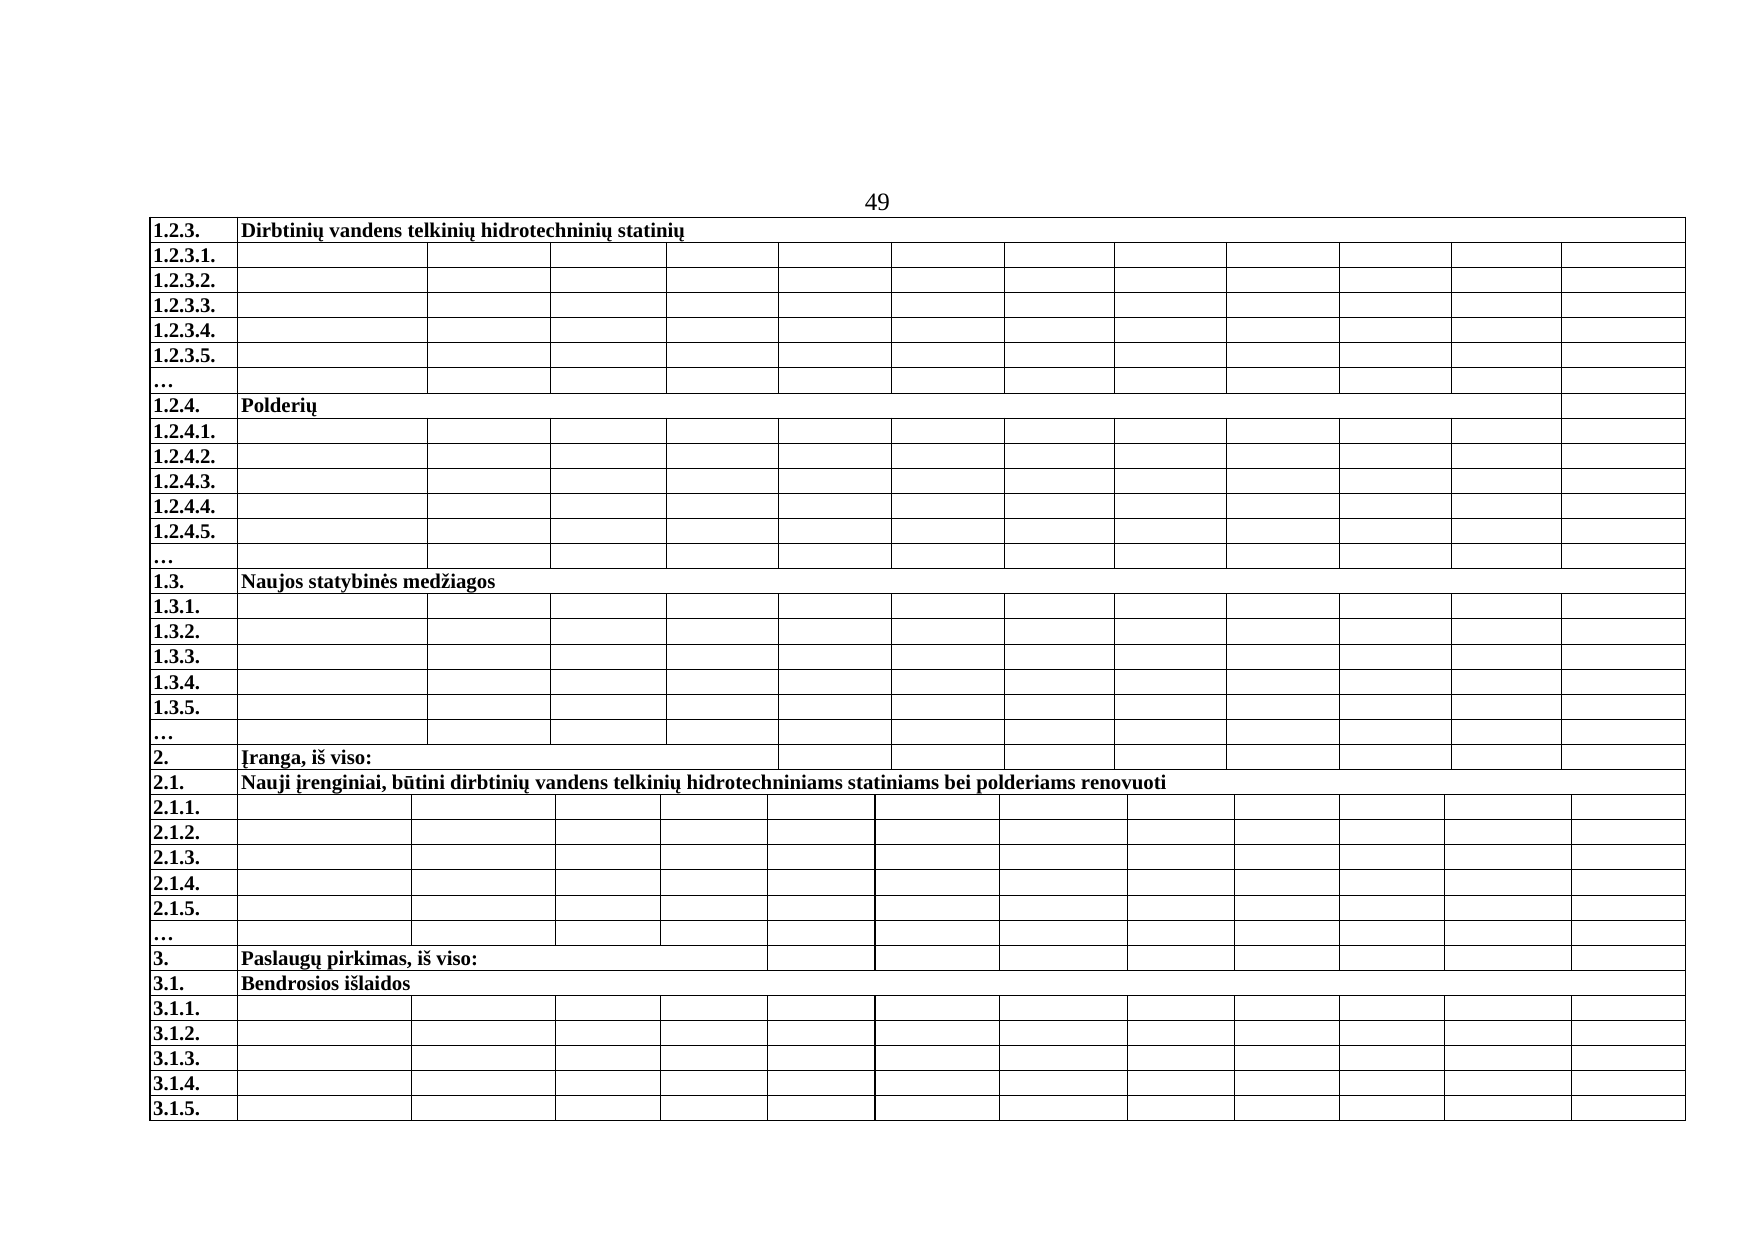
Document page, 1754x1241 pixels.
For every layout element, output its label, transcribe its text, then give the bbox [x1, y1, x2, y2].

table_cell [1227, 720, 1339, 744]
table_cell [892, 293, 1004, 317]
table_cell 1.2.4.2. [151, 444, 237, 468]
table_cell [1000, 1046, 1127, 1070]
table_cell [1562, 594, 1685, 618]
table_cell [238, 720, 427, 744]
table_cell [556, 845, 660, 869]
table_cell [1000, 1071, 1127, 1095]
table_cell [556, 921, 660, 945]
table_cell [779, 293, 891, 317]
table_cell [1115, 494, 1226, 518]
table_cell [428, 519, 550, 543]
table_cell [1562, 619, 1685, 643]
table_cell 1.2.3.4. [151, 318, 237, 342]
table_cell [1115, 469, 1226, 493]
table_cell 1.2.4.5. [151, 519, 237, 543]
table_cell [1000, 1021, 1127, 1045]
table_cell [1235, 946, 1339, 970]
table_cell [1562, 394, 1685, 417]
table_cell [412, 1046, 555, 1070]
table_cell [1005, 720, 1114, 744]
table_cell [1340, 243, 1451, 267]
table_cell [768, 996, 874, 1020]
table_cell [428, 645, 550, 668]
table_cell [779, 243, 891, 267]
table_cell [1005, 594, 1114, 618]
table_cell [1562, 318, 1685, 342]
table_cell [1128, 1096, 1234, 1120]
table_cell [1340, 695, 1451, 719]
table_cell 1.3.3. [151, 645, 237, 668]
table_cell [1235, 1046, 1339, 1070]
table_cell [892, 444, 1004, 468]
table_cell [238, 921, 411, 945]
table_cell 2.1.3. [151, 845, 237, 869]
table_cell [779, 419, 891, 443]
table_cell [779, 519, 891, 543]
table_cell [1452, 695, 1561, 719]
table_cell [1128, 820, 1234, 844]
table_cell 1.3.1. [151, 594, 237, 618]
table_cell [1562, 293, 1685, 317]
table_cell [661, 845, 767, 869]
table_cell [238, 619, 427, 643]
table_cell 2. [151, 745, 237, 769]
table_cell [1562, 494, 1685, 518]
table_cell [779, 670, 891, 694]
table_cell [667, 645, 778, 668]
table_cell [876, 845, 999, 869]
table_cell [1452, 745, 1561, 769]
table_cell [1115, 268, 1226, 292]
table_cell [556, 1096, 660, 1120]
table_cell [1562, 745, 1685, 769]
table_cell [428, 594, 550, 618]
table_cell [238, 494, 427, 518]
table_cell [1227, 594, 1339, 618]
table_cell [1340, 946, 1444, 970]
table_cell … [151, 720, 237, 744]
table_cell [661, 1071, 767, 1095]
table_cell [238, 645, 427, 668]
table_cell [1452, 720, 1561, 744]
table_cell [1115, 745, 1226, 769]
table_cell [551, 695, 666, 719]
table_cell [779, 544, 891, 568]
table_cell Nauji įrenginiai, būtini dirbtinių vandens telkinių hidrotechniniams statiniams bei polderiams renovuoti [238, 770, 1685, 794]
table_cell [779, 619, 891, 643]
table_cell [1340, 1021, 1444, 1045]
table_cell [768, 1021, 874, 1045]
table_cell [892, 243, 1004, 267]
table_cell [1452, 469, 1561, 493]
table_cell [1452, 293, 1561, 317]
table_cell [238, 845, 411, 869]
table_cell Paslaugų pirkimas, iš viso: [238, 946, 767, 970]
table_cell [238, 419, 427, 443]
table_cell [892, 368, 1004, 392]
table_cell [1000, 996, 1127, 1020]
table_cell [1235, 795, 1339, 819]
table_cell [1562, 444, 1685, 468]
table_cell [428, 243, 550, 267]
table_cell [1340, 594, 1451, 618]
table_cell [238, 1071, 411, 1095]
table_cell 2.1.5. [151, 896, 237, 919]
table_cell [779, 268, 891, 292]
table_cell [556, 896, 660, 919]
table_cell [1340, 444, 1451, 468]
table_cell [779, 469, 891, 493]
table_cell [238, 594, 427, 618]
table_cell [768, 1071, 874, 1095]
table_cell [1340, 1071, 1444, 1095]
table_cell [667, 343, 778, 367]
table_cell [1227, 645, 1339, 668]
table_cell 1.2.3.5. [151, 343, 237, 367]
table_cell [667, 695, 778, 719]
table_cell [661, 921, 767, 945]
table_cell [892, 419, 1004, 443]
table_cell [768, 845, 874, 869]
table_cell [1340, 745, 1451, 769]
table_cell [1572, 996, 1685, 1020]
table_cell [661, 795, 767, 819]
table_cell [1227, 745, 1339, 769]
table_cell [412, 820, 555, 844]
table_cell [1128, 795, 1234, 819]
table_cell [667, 720, 778, 744]
table_cell [238, 1096, 411, 1120]
table_cell [428, 268, 550, 292]
table_cell [1340, 318, 1451, 342]
table_cell [428, 343, 550, 367]
table_cell [1445, 795, 1571, 819]
table_cell [551, 494, 666, 518]
table_cell [1128, 921, 1234, 945]
table_cell [1340, 845, 1444, 869]
table_cell [1572, 1021, 1685, 1045]
table_cell [892, 343, 1004, 367]
table_cell [1340, 645, 1451, 668]
table_cell [876, 795, 999, 819]
table_cell [556, 795, 660, 819]
table_cell [892, 494, 1004, 518]
table_cell [1452, 343, 1561, 367]
table_cell [428, 469, 550, 493]
table_cell [667, 469, 778, 493]
table_cell [238, 670, 427, 694]
table_cell [768, 1096, 874, 1120]
table_cell [428, 619, 550, 643]
table_cell [661, 1096, 767, 1120]
table_cell [551, 619, 666, 643]
table_cell 1.3. [151, 569, 237, 593]
table_cell [768, 946, 874, 970]
table_cell [1340, 268, 1451, 292]
table_cell 3.1.3. [151, 1046, 237, 1070]
table_cell [1000, 896, 1127, 919]
table_cell [551, 444, 666, 468]
table_cell [1340, 368, 1451, 392]
table_cell [768, 870, 874, 894]
table_cell [667, 293, 778, 317]
table_cell [238, 469, 427, 493]
table_cell [1005, 368, 1114, 392]
table_cell [1235, 921, 1339, 945]
table_cell [1128, 896, 1234, 919]
table_cell 3.1.2. [151, 1021, 237, 1045]
table_cell [551, 544, 666, 568]
table_cell [1572, 1096, 1685, 1120]
table_cell Naujos statybinės medžiagos [238, 569, 1685, 593]
table_cell [667, 368, 778, 392]
table_cell [1562, 645, 1685, 668]
table_cell 3.1. [151, 971, 237, 995]
table_cell [779, 594, 891, 618]
table_cell [1115, 544, 1226, 568]
table_cell [661, 1046, 767, 1070]
table_cell [892, 745, 1004, 769]
table_cell [1452, 419, 1561, 443]
table_cell [556, 820, 660, 844]
table_cell [876, 1046, 999, 1070]
table_cell [1445, 1071, 1571, 1095]
table_cell [892, 594, 1004, 618]
table_cell 1.3.2. [151, 619, 237, 643]
table_cell [556, 870, 660, 894]
table_cell [412, 1096, 555, 1120]
table_cell [551, 368, 666, 392]
table_cell [1005, 343, 1114, 367]
table_cell [428, 695, 550, 719]
table_cell [1562, 544, 1685, 568]
table_cell [661, 1021, 767, 1045]
table_cell [1340, 494, 1451, 518]
table_cell [1445, 896, 1571, 919]
table_cell [892, 619, 1004, 643]
table_cell [238, 519, 427, 543]
table_cell [238, 820, 411, 844]
table_cell [428, 720, 550, 744]
table_cell [1562, 368, 1685, 392]
table_cell [238, 1021, 411, 1045]
table_cell [1562, 695, 1685, 719]
table_cell [1128, 1071, 1234, 1095]
table_cell [428, 368, 550, 392]
table_cell [238, 318, 427, 342]
table_cell [1452, 670, 1561, 694]
table_cell [1572, 820, 1685, 844]
table_cell [1000, 921, 1127, 945]
table_cell [1005, 519, 1114, 543]
table_cell [1340, 795, 1444, 819]
table_cell [1445, 946, 1571, 970]
table_cell 1.2.3.3. [151, 293, 237, 317]
table_cell [1000, 820, 1127, 844]
table_cell [412, 795, 555, 819]
table_cell [551, 670, 666, 694]
table_cell [1562, 720, 1685, 744]
table_cell [779, 343, 891, 367]
table_cell [1572, 921, 1685, 945]
table_cell [876, 820, 999, 844]
table_cell [1445, 845, 1571, 869]
table_cell [551, 594, 666, 618]
table_cell [1452, 243, 1561, 267]
table_cell [238, 1046, 411, 1070]
table_cell [876, 1021, 999, 1045]
table_cell [1452, 645, 1561, 668]
table_cell [1128, 1046, 1234, 1070]
table_cell [1005, 469, 1114, 493]
table_cell [1452, 368, 1561, 392]
table_cell [1340, 896, 1444, 919]
table_cell [1005, 494, 1114, 518]
table_cell [238, 368, 427, 392]
table_cell [1227, 293, 1339, 317]
table_cell [1115, 670, 1226, 694]
table_cell [1235, 1021, 1339, 1045]
table_cell [551, 293, 666, 317]
table_cell [1005, 645, 1114, 668]
table_cell [1115, 695, 1226, 719]
table_cell [1005, 544, 1114, 568]
table_cell [412, 1021, 555, 1045]
table_cell [1340, 870, 1444, 894]
table_cell [1005, 243, 1114, 267]
table_cell [1115, 444, 1226, 468]
table_cell [1340, 921, 1444, 945]
table_cell [412, 845, 555, 869]
table_cell [667, 619, 778, 643]
table_cell [1115, 243, 1226, 267]
table_cell [551, 469, 666, 493]
table_cell [1340, 1046, 1444, 1070]
table_cell [661, 896, 767, 919]
table_cell [1227, 268, 1339, 292]
table_cell [1340, 820, 1444, 844]
table_cell [238, 293, 427, 317]
table_cell [1572, 946, 1685, 970]
table_cell [238, 996, 411, 1020]
table_cell [1340, 419, 1451, 443]
table_cell Įranga, iš viso: [238, 745, 778, 769]
table_cell [1340, 619, 1451, 643]
table_cell [768, 820, 874, 844]
table_cell [667, 419, 778, 443]
table_cell [428, 494, 550, 518]
table_cell Bendrosios išlaidos [238, 971, 1685, 995]
table_cell [1340, 996, 1444, 1020]
table_cell [768, 921, 874, 945]
table_cell 1.2.4.4. [151, 494, 237, 518]
table_cell [412, 896, 555, 919]
table_cell [1572, 795, 1685, 819]
table_cell [1445, 870, 1571, 894]
table_cell [1562, 519, 1685, 543]
table_cell [1115, 293, 1226, 317]
table_cell [892, 318, 1004, 342]
table_cell [1115, 318, 1226, 342]
table_cell [1115, 343, 1226, 367]
table_cell 2.1.4. [151, 870, 237, 894]
table_cell [892, 544, 1004, 568]
table_cell [1340, 720, 1451, 744]
table_cell [1005, 670, 1114, 694]
table_cell [1115, 519, 1226, 543]
table_cell [667, 544, 778, 568]
table_cell [1445, 996, 1571, 1020]
table_cell [1115, 720, 1226, 744]
table_cell [779, 494, 891, 518]
table_cell [1115, 419, 1226, 443]
table_cell [1115, 645, 1226, 668]
table_cell [428, 293, 550, 317]
table_cell [1235, 870, 1339, 894]
table_cell [768, 896, 874, 919]
table_cell [1445, 820, 1571, 844]
table_cell [892, 645, 1004, 668]
table_cell 1.2.4.1. [151, 419, 237, 443]
table_cell [551, 318, 666, 342]
table_cell [428, 318, 550, 342]
table_cell [892, 268, 1004, 292]
table_cell [1227, 469, 1339, 493]
table_cell [779, 695, 891, 719]
table_cell [876, 996, 999, 1020]
table_cell [1000, 845, 1127, 869]
table_cell [876, 870, 999, 894]
table_cell 3.1.1. [151, 996, 237, 1020]
table_cell [1340, 1096, 1444, 1120]
table_cell [556, 996, 660, 1020]
table_cell [428, 544, 550, 568]
table_cell [556, 1021, 660, 1045]
table_cell 1.2.3.2. [151, 268, 237, 292]
table_cell [779, 645, 891, 668]
table_cell [768, 1046, 874, 1070]
table_cell [1005, 745, 1114, 769]
table_cell [876, 1096, 999, 1120]
table_cell [1235, 845, 1339, 869]
table_cell [1452, 619, 1561, 643]
table_cell [551, 519, 666, 543]
table_cell [238, 896, 411, 919]
table_cell [667, 519, 778, 543]
table_cell [1452, 268, 1561, 292]
table_cell [1340, 469, 1451, 493]
table_cell [238, 544, 427, 568]
table_cell [1340, 293, 1451, 317]
table_cell [1562, 268, 1685, 292]
table_cell [892, 519, 1004, 543]
table_cell [1235, 1096, 1339, 1120]
table_cell [779, 720, 891, 744]
table_cell [1340, 343, 1451, 367]
table_cell [428, 444, 550, 468]
table_cell [551, 343, 666, 367]
table_cell [779, 745, 891, 769]
table_cell [1445, 1021, 1571, 1045]
table_cell [1445, 1046, 1571, 1070]
table_cell [667, 268, 778, 292]
table_cell [412, 921, 555, 945]
table_cell [1227, 343, 1339, 367]
table_cell [1128, 946, 1234, 970]
table_cell 3.1.4. [151, 1071, 237, 1095]
table_cell [1000, 795, 1127, 819]
table_cell [1227, 444, 1339, 468]
table_cell [1562, 343, 1685, 367]
table_cell [667, 444, 778, 468]
table_cell [1445, 1096, 1571, 1120]
table_cell [1445, 921, 1571, 945]
table_cell [551, 645, 666, 668]
table_cell [1452, 318, 1561, 342]
table_cell [1227, 368, 1339, 392]
table_cell [556, 1046, 660, 1070]
table_cell [1128, 1021, 1234, 1045]
table_cell [1005, 293, 1114, 317]
table_cell [779, 318, 891, 342]
table_cell [238, 870, 411, 894]
table_cell [1572, 1071, 1685, 1095]
table_cell [892, 695, 1004, 719]
table_cell [1452, 544, 1561, 568]
table_cell [1572, 870, 1685, 894]
table_cell [661, 870, 767, 894]
table_cell [1452, 494, 1561, 518]
table_cell [238, 243, 427, 267]
table_cell [1115, 619, 1226, 643]
table_cell [1115, 594, 1226, 618]
table_cell Polderių [238, 394, 1561, 417]
table_cell [876, 1071, 999, 1095]
table_cell [412, 870, 555, 894]
table_cell … [151, 368, 237, 392]
table_cell [238, 795, 411, 819]
table_cell [667, 670, 778, 694]
table_cell [551, 720, 666, 744]
table_cell [1227, 318, 1339, 342]
table_cell [428, 670, 550, 694]
table_cell [551, 268, 666, 292]
table_cell [1128, 870, 1234, 894]
table_cell [1235, 896, 1339, 919]
table_cell [1227, 695, 1339, 719]
table_cell [779, 368, 891, 392]
table_cell 1.3.4. [151, 670, 237, 694]
table_cell [1562, 419, 1685, 443]
table_cell [892, 670, 1004, 694]
table_cell [1572, 896, 1685, 919]
table_cell [551, 243, 666, 267]
table_cell [1235, 820, 1339, 844]
table_cell [661, 996, 767, 1020]
table_cell [1572, 1046, 1685, 1070]
table_cell [1005, 268, 1114, 292]
table_cell [556, 1071, 660, 1095]
table_cell [876, 946, 999, 970]
table_cell 2.1.1. [151, 795, 237, 819]
table_cell … [151, 544, 237, 568]
table_cell 1.2.4. [151, 394, 237, 417]
table_cell [1115, 368, 1226, 392]
table_cell [1452, 444, 1561, 468]
table_cell [892, 469, 1004, 493]
table_cell [1000, 1096, 1127, 1120]
table_cell [1005, 695, 1114, 719]
table_cell 1.2.3.1. [151, 243, 237, 267]
table_cell [1005, 444, 1114, 468]
table_cell [1128, 996, 1234, 1020]
table_cell [1562, 469, 1685, 493]
table_cell [1235, 996, 1339, 1020]
table_cell [1128, 845, 1234, 869]
table_cell [1227, 519, 1339, 543]
table_cell [1227, 419, 1339, 443]
table_cell [1000, 946, 1127, 970]
table_cell Dirbtinių vandens telkinių hidrotechninių statinių [238, 218, 1685, 242]
table_cell [238, 343, 427, 367]
table_cell [238, 695, 427, 719]
table_cell [1340, 544, 1451, 568]
table_cell 1.3.5. [151, 695, 237, 719]
table_cell [1562, 243, 1685, 267]
table_cell [1005, 318, 1114, 342]
table_cell [1562, 670, 1685, 694]
table_cell [1235, 1071, 1339, 1095]
table_cell [1340, 519, 1451, 543]
table_cell [238, 444, 427, 468]
table_cell [551, 419, 666, 443]
table_cell [238, 268, 427, 292]
table_cell [412, 996, 555, 1020]
table_cell [667, 243, 778, 267]
table_cell [1005, 419, 1114, 443]
table_cell [1000, 870, 1127, 894]
table_cell [1227, 544, 1339, 568]
table_cell [768, 795, 874, 819]
table_cell 1.2.3. [151, 218, 237, 242]
table_cell [428, 419, 550, 443]
table_cell [876, 921, 999, 945]
table_cell [1572, 845, 1685, 869]
table_cell 3.1.5. [151, 1096, 237, 1120]
table_cell [876, 896, 999, 919]
table_cell [1340, 670, 1451, 694]
table_cell [1452, 519, 1561, 543]
table_cell [1227, 243, 1339, 267]
table_cell [667, 494, 778, 518]
table_cell [667, 318, 778, 342]
table_cell 3. [151, 946, 237, 970]
table_cell [1227, 670, 1339, 694]
table_cell 2.1.2. [151, 820, 237, 844]
table_cell [1227, 494, 1339, 518]
table_cell 2.1. [151, 770, 237, 794]
table_cell [661, 820, 767, 844]
table_cell [667, 594, 778, 618]
table_cell 1.2.4.3. [151, 469, 237, 493]
table_cell [1452, 594, 1561, 618]
table_cell [412, 1071, 555, 1095]
table_cell [892, 720, 1004, 744]
table_cell … [151, 921, 237, 945]
table_cell [1005, 619, 1114, 643]
table_cell [1227, 619, 1339, 643]
table_cell [779, 444, 891, 468]
